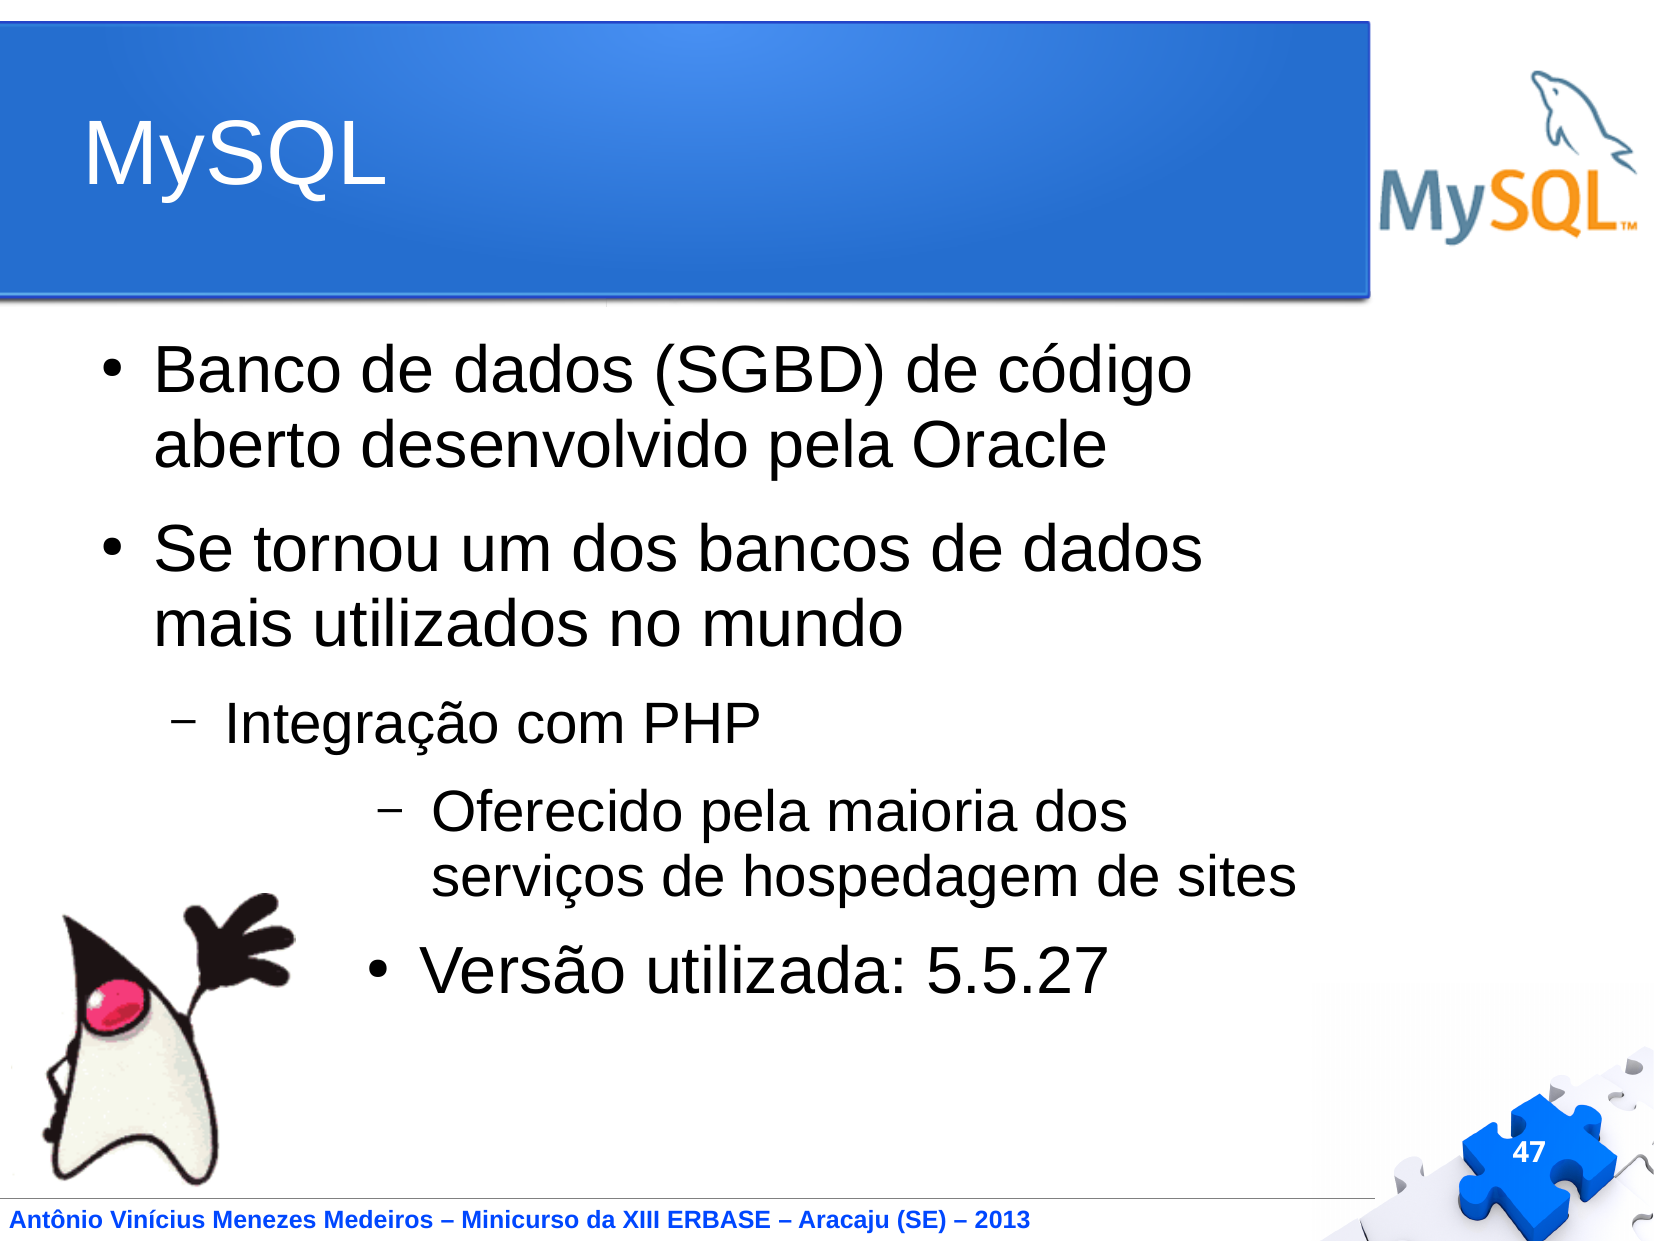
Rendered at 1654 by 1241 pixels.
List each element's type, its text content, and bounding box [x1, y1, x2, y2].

list Banco de dados (SGBD) de código aberto desenvolvido pela Oracle Se tornou um dos bancos de dados mais utilizados no mundo Integração com PHP Oferecido pela maioria dos serviços de hospedagem de sites Versão utilizada: 5.5.27 [82, 332, 1356, 1052]
picture [1376, 68, 1642, 249]
picture [1311, 983, 1654, 1241]
picture [11, 893, 296, 1189]
picture [0, 21, 1375, 307]
title MySQL [82, 49, 1323, 257]
